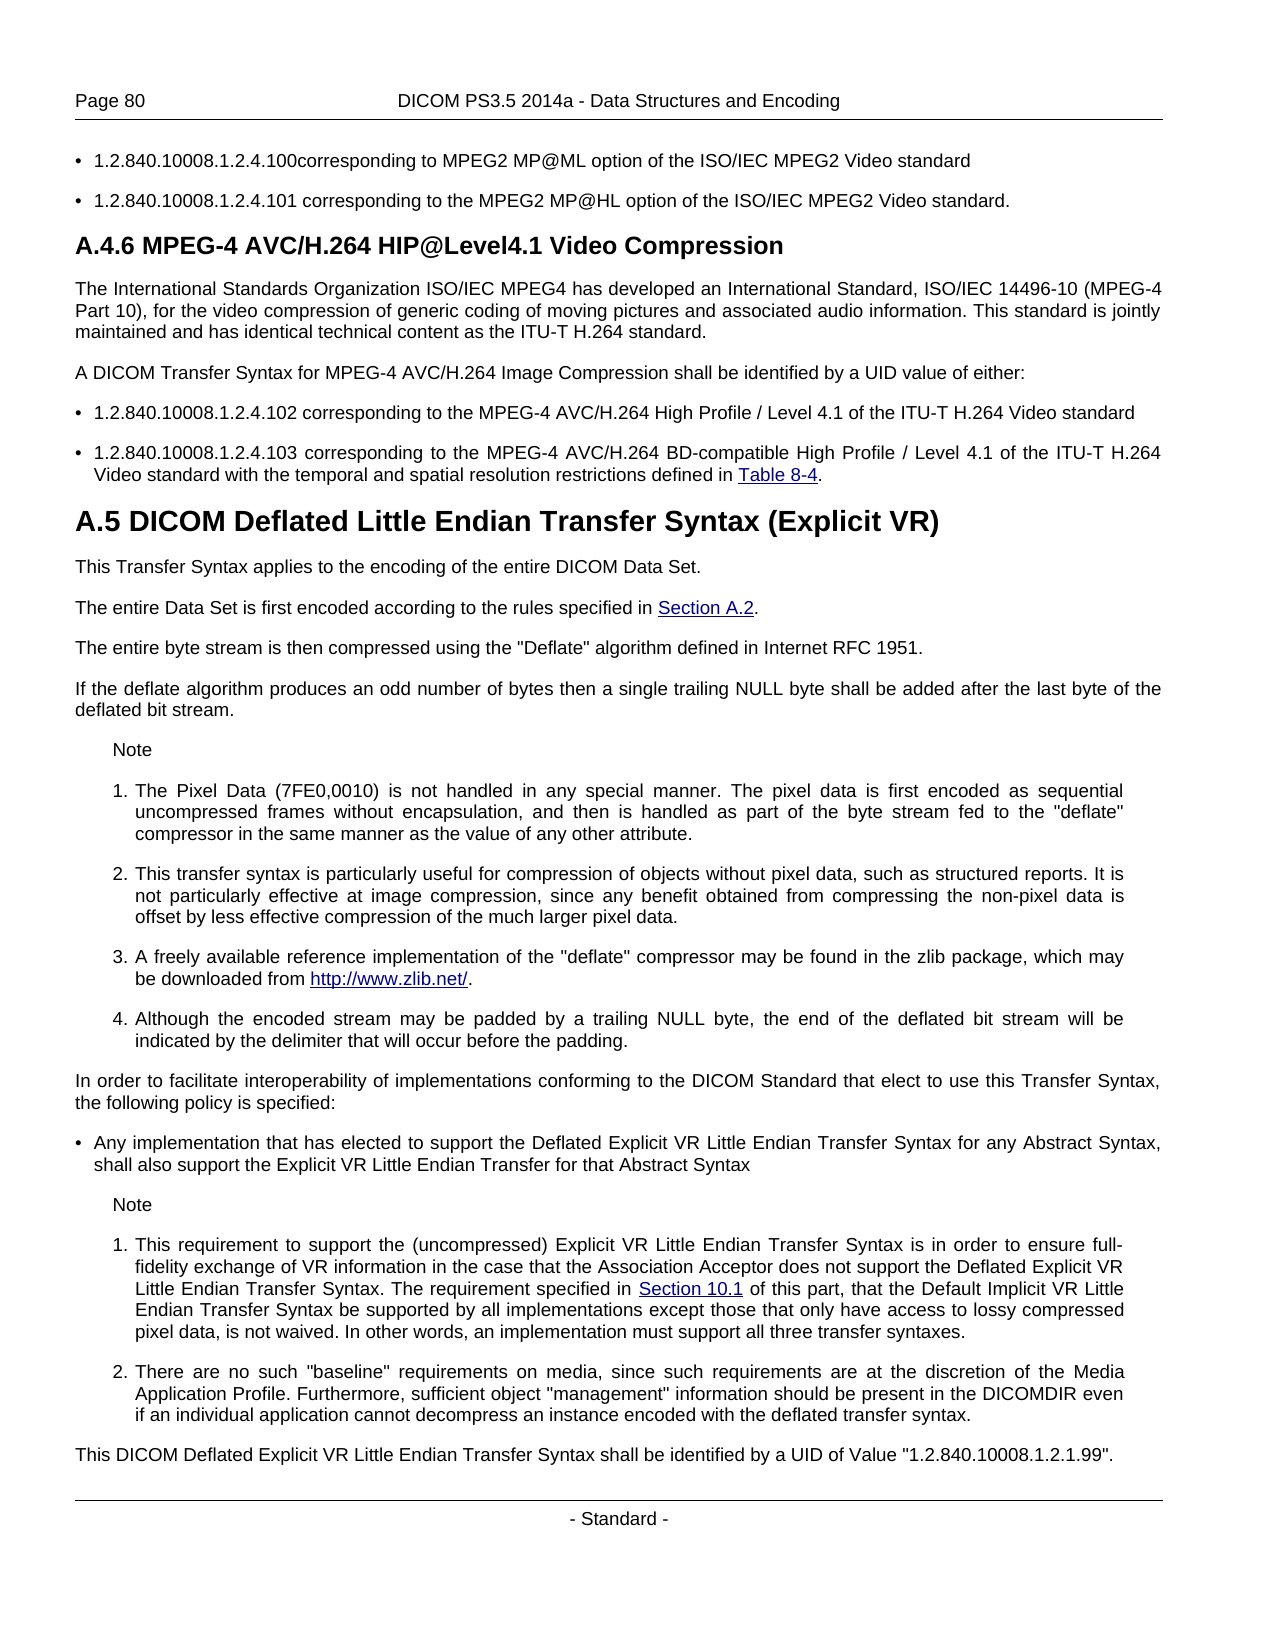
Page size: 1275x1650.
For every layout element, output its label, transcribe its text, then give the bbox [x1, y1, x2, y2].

text The International Standards Organization ISO/IEC MPEG4 has developed an International Standard, ISO/IEC 14496-10 (MPEG-4 Part 10), for the video compression of generic coding of moving pictures and associated audio information. This standard is jointly maintained and has identical technical content as the ITU-T H.264 standard. [75, 278, 1162, 343]
list The Pixel Data (7FE0,0010) is not handled in any special manner. The pixel data is first encoded as sequential uncompressed frames without encapsulation, and then is handled as part of the byte stream fed to the "deflate" compressor in the same manner as the value of any other attribute. [112, 779, 1125, 844]
text A.5 DICOM Deflated Little Endian Transfer Syntax (Explicit VR) [75, 504, 1162, 538]
list A freely available reference implementation of the "deflate" compressor may be found in the zlib package, which may be downloaded from http://​www.zlib.net/. [112, 946, 1125, 989]
text A DICOM Transfer Syntax for MPEG-4 AVC/H.264 Image Compression shall be identified by a UID value of either: [75, 362, 1162, 383]
text The entire byte stream is then compressed using the "Deflate" algorithm defined in Internet RFC 1951. [75, 637, 1162, 658]
list This transfer syntax is particularly useful for compression of objects without pixel data, such as structured reports. It is not particularly effective at image compression, since any benefit obtained from compressing the non-pixel data is offset by less effective compression of the much larger pixel data. [112, 863, 1125, 928]
text Note [112, 739, 1125, 761]
text A.4.6 MPEG-4 AVC/H.264 HIP@Level4.1 Video Compression [75, 231, 1162, 259]
text This Transfer Syntax applies to the encoding of the entire DICOM Data Set. [75, 556, 1162, 578]
list Any implementation that has elected to support the Deflated Explicit VR Little Endian Transfer Syntax for any Abstract Syntax, shall also support the Explicit VR Little Endian Transfer for that Abstract Syntax [75, 1132, 1162, 1175]
list There are no such "baseline" requirements on media, since such requirements are at the discretion of the Media Application Profile. Furthermore, sufficient object "management" information should be present in the DICOMDIR even if an individual application cannot decompress an instance encoded with the deflated transfer syntax. [112, 1361, 1125, 1425]
list This requirement to support the (uncompressed) Explicit VR Little Endian Transfer Syntax is in order to ensure full-fidelity exchange of VR information in the case that the Association Acceptor does not support the Deflated Explicit VR Little Endian Transfer Syntax. The requirement specified in Section 10.1 of this part, that the Default Implicit VR Little Endian Transfer Syntax be supported by all implementations except those that only have access to lossy compressed pixel data, is not waived. In other words, an implementation must support all three transfer syntaxes. [112, 1234, 1125, 1342]
text The entire Data Set is first encoded according to the rules specified in Section A.2. [75, 597, 1162, 618]
text If the deflate algorithm produces an odd number of bytes then a single trailing NULL byte shall be added after the last byte of the deflated bit stream. [75, 677, 1162, 720]
list 1.2.840.10008.1.2.4.103 corresponding to the MPEG-4 AVC/H.264 BD-compatible High Profile / Level 4.1 of the ITU-T H.264 Video standard with the temporal and spatial resolution restrictions defined in Table 8-4. [75, 442, 1162, 485]
list 1.2.840.10008.1.2.4.100corresponding to MPEG2 MP@ML option of the ISO/IEC MPEG2 Video standard [75, 150, 1162, 172]
text Note [112, 1194, 1125, 1215]
text In order to facilitate interoperability of implementations conforming to the DICOM Standard that elect to use this Transfer Syntax, the following policy is specified: [75, 1070, 1162, 1113]
list 1.2.840.10008.1.2.4.102 corresponding to the MPEG-4 AVC/H.264 High Profile / Level 4.1 of the ITU-T H.264 Video standard [75, 402, 1162, 423]
text This DICOM Deflated Explicit VR Little Endian Transfer Syntax shall be identified by a UID of Value "1.2.840.10008.1.2.1.99". [75, 1444, 1162, 1466]
list Although the encoded stream may be padded by a trailing NULL byte, the end of the deflated bit stream will be indicated by the delimiter that will occur before the padding. [112, 1008, 1125, 1051]
list 1.2.840.10008.1.2.4.101 corresponding to the MPEG2 MP@HL option of the ISO/IEC MPEG2 Video standard. [75, 190, 1162, 212]
